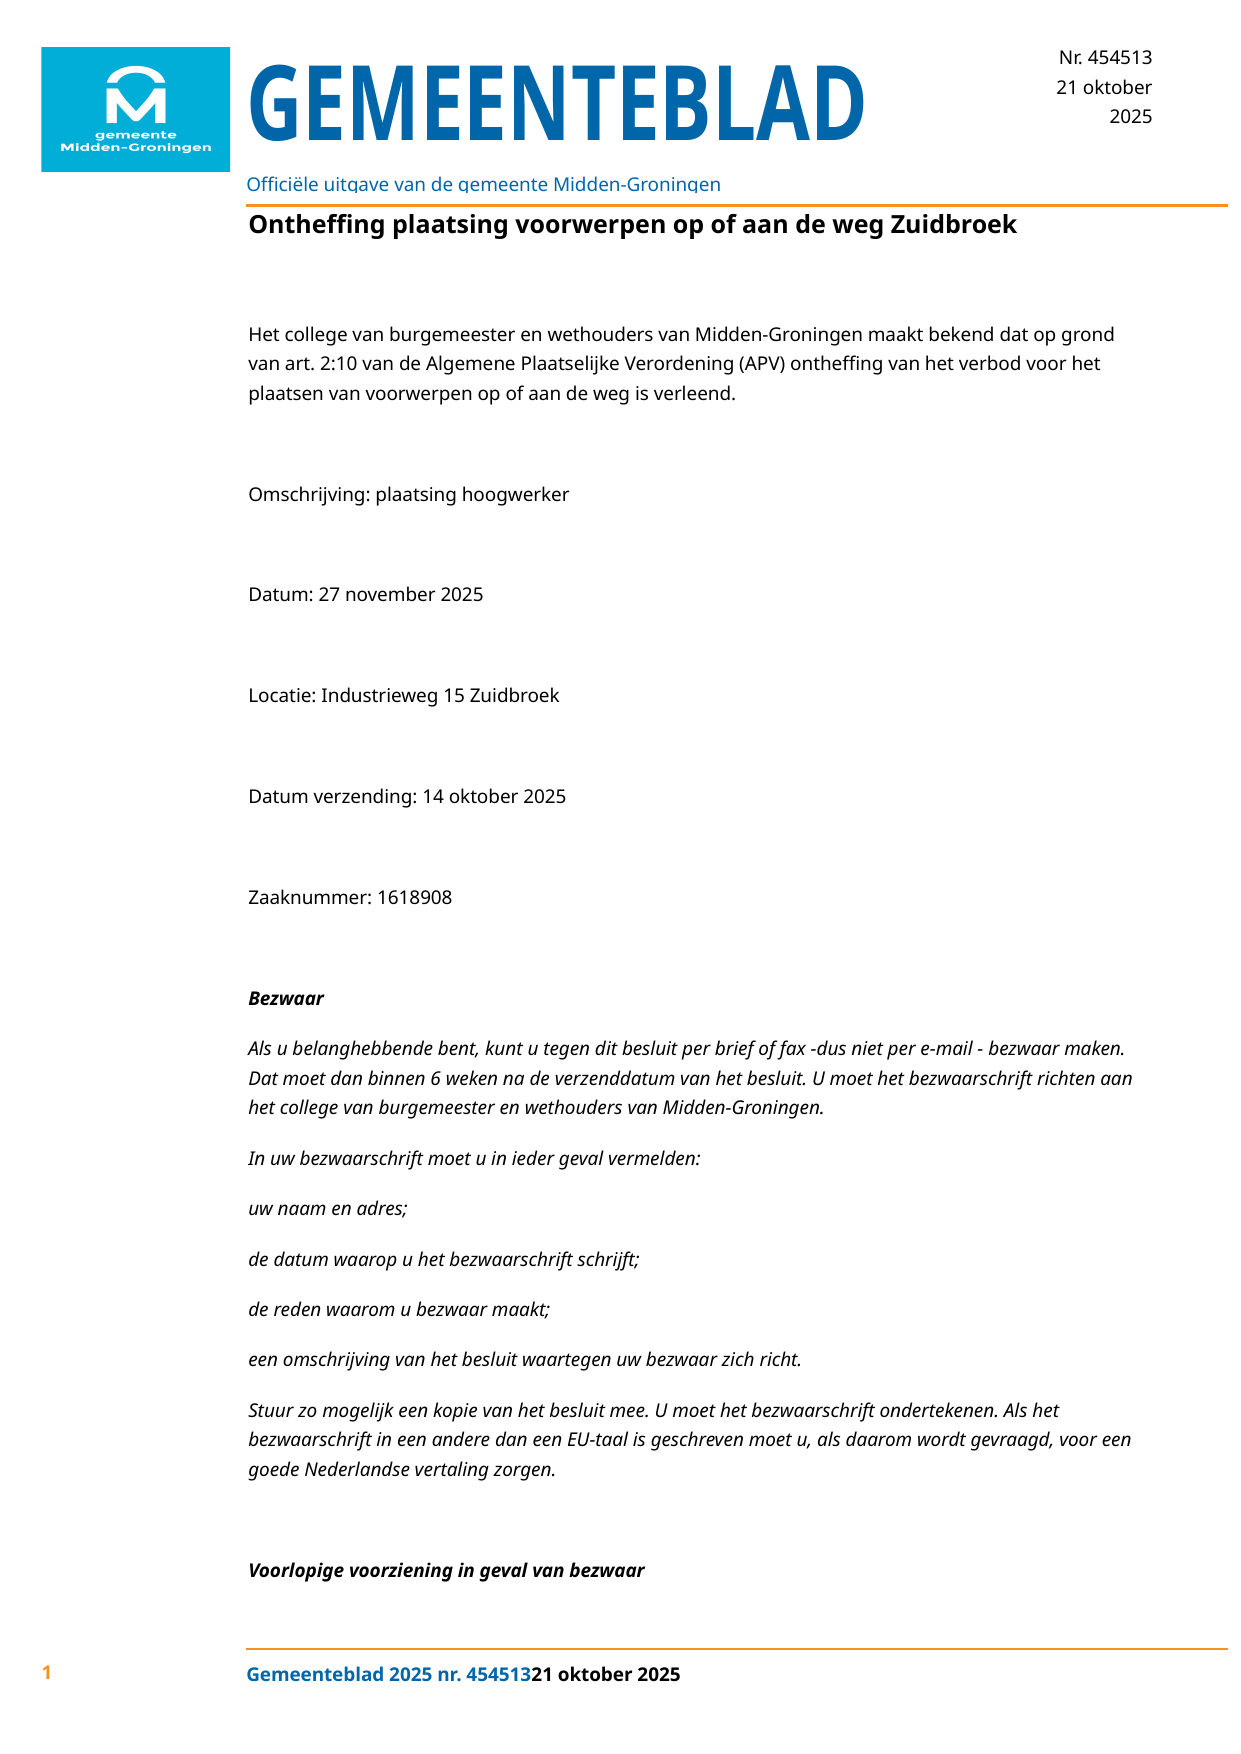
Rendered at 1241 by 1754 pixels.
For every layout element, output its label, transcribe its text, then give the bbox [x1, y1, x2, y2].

text Ontheffing plaatsing voorwerpen op of aan de weg Zuidbroek [248, 207, 1152, 241]
text Locatie: Industrieweg 15 Zuidbroek [248, 682, 1152, 708]
text Stuur zo mogelijk een kopie van het besluit mee. U moet het bezwaarschrift ondertekenen. Als het bezwaarschrift in een andere dan een EU-taal is geschreven moet u, als daarom wordt gevraagd, voor een goede Nederlandse vertaling zorgen. [248, 1397, 1152, 1482]
text Het college van burgemeester en wethouders van Midden-Groningen maakt bekend dat op grond van art. 2:10 van de Algemene Plaatselijke Verordening (APV) ontheffing van het verbod voor het plaatsen van voorwerpen op of aan de weg is verleend. [248, 321, 1152, 406]
text Voorlopige voorziening in geval van bezwaar [248, 1557, 1152, 1583]
text Datum verzending: 14 oktober 2025 [248, 783, 1152, 809]
text Bezwaar [248, 985, 1152, 1011]
text een omschrijving van het besluit waartegen uw bezwaar zich richt. [248, 1347, 1152, 1372]
picture [108, 66, 164, 82]
text Als u belanghebbende bent, kunt u tegen dit besluit per brief of fax -dus niet per e-mail - bezwaar maken. Dat moet dan binnen 6 weken na de verzenddatum van het besluit. U moet het bezwaarschrift richten aan het college van burgemeester en wethouders van Midden-Groningen. [248, 1035, 1152, 1120]
text Datum: 27 november 2025 [248, 582, 1152, 607]
picture [184, 146, 190, 153]
text de reden waarom u bezwaar maakt; [248, 1296, 1152, 1322]
text de datum waarop u het bezwaarschrift schrijft; [248, 1246, 1152, 1271]
text In uw bezwaarschrift moet u in ieder geval vermelden: [248, 1145, 1152, 1171]
text Omschrijving: plaatsing hoogwerker [248, 481, 1152, 506]
text Zaaknummer: 1618908 [248, 884, 1152, 910]
text uw naam en adres; [248, 1195, 1152, 1221]
picture [107, 89, 165, 122]
